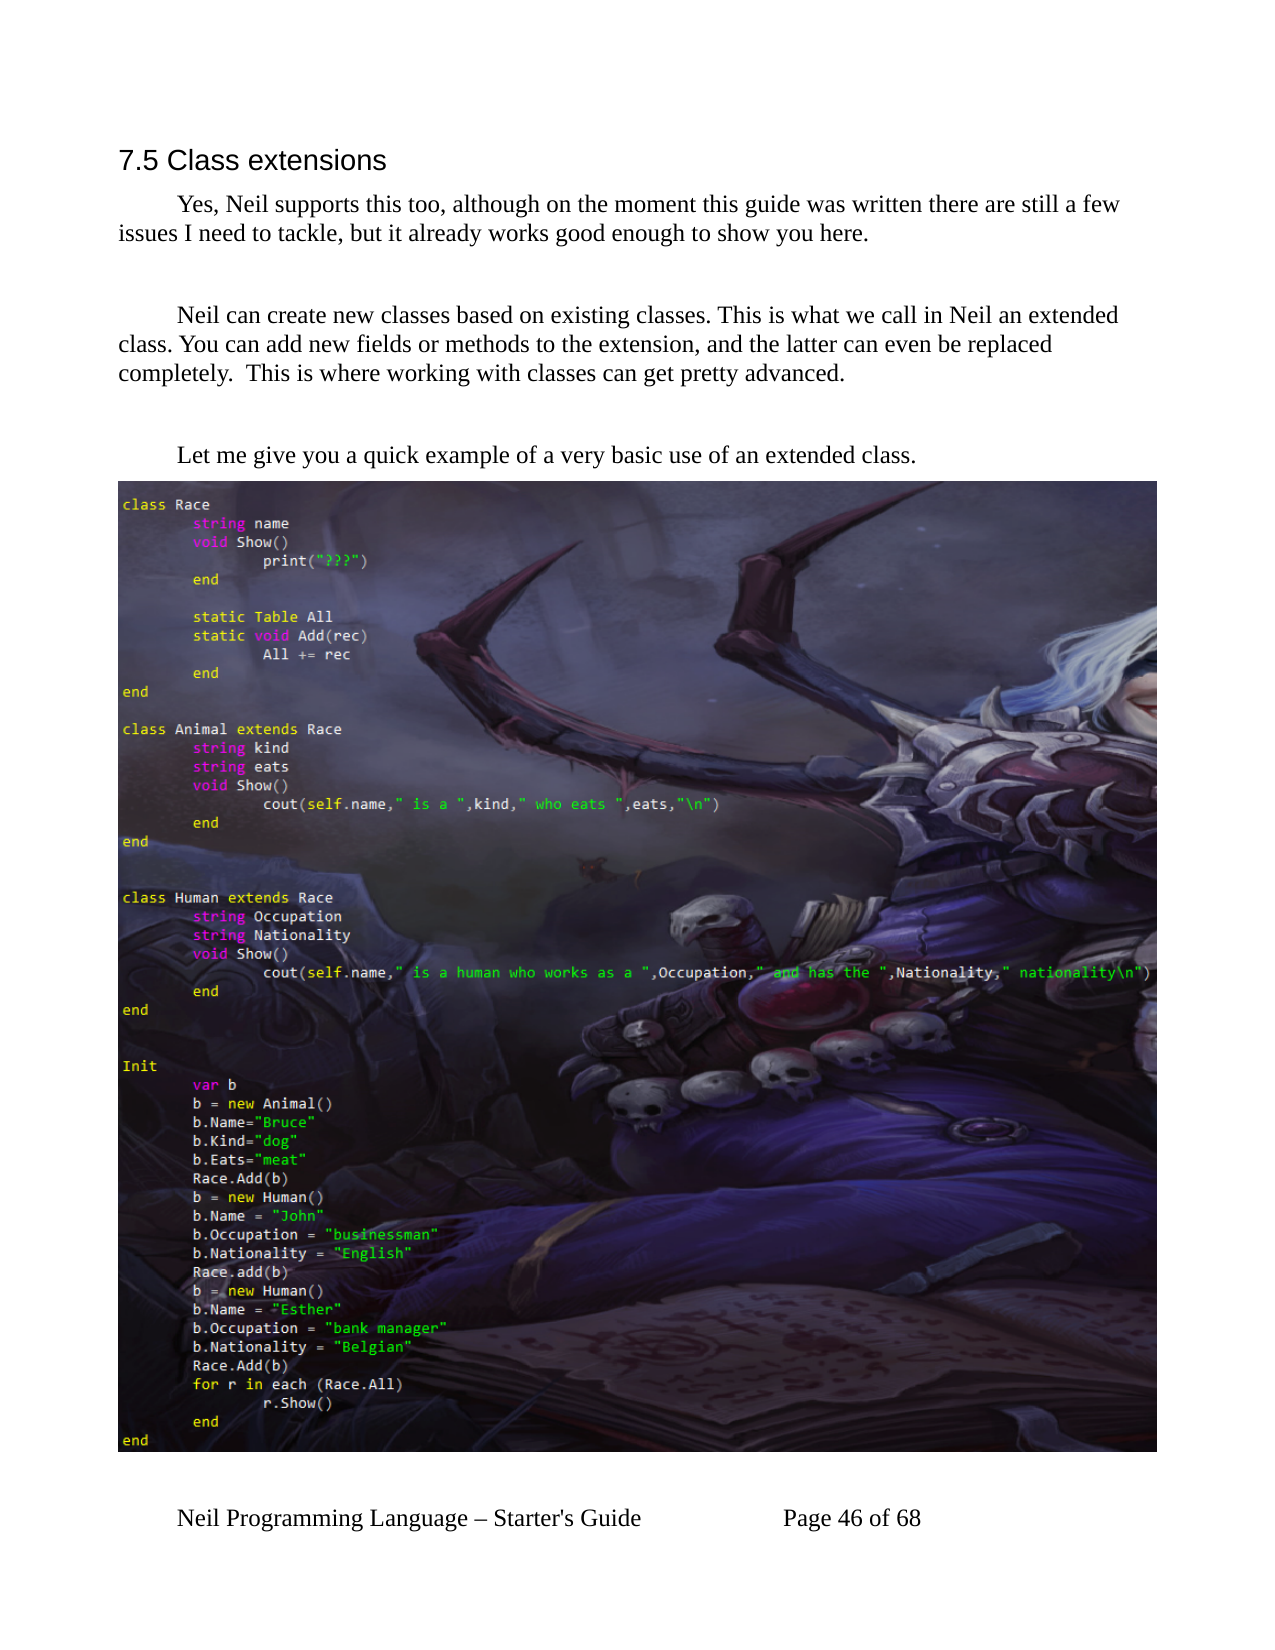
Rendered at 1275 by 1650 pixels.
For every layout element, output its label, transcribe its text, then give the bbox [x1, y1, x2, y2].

text Let me give you a quick example of a very basic use of an extended class. [118, 440, 1157, 469]
picture [118, 481, 1157, 1452]
text Neil can create new classes based on existing classes. This is what we call in Neil an extended class. You can add new fields or methods to the extension, and the latter can even be replaced completely. This is where working with classes can get pretty advanced. [118, 300, 1157, 387]
subtitle 7.5 Class extensions [118, 143, 1157, 177]
text Yes, Neil supports this too, although on the moment this guide was written there are still a few issues I need to tackle, but it already works good enough to show you here. [118, 189, 1157, 247]
